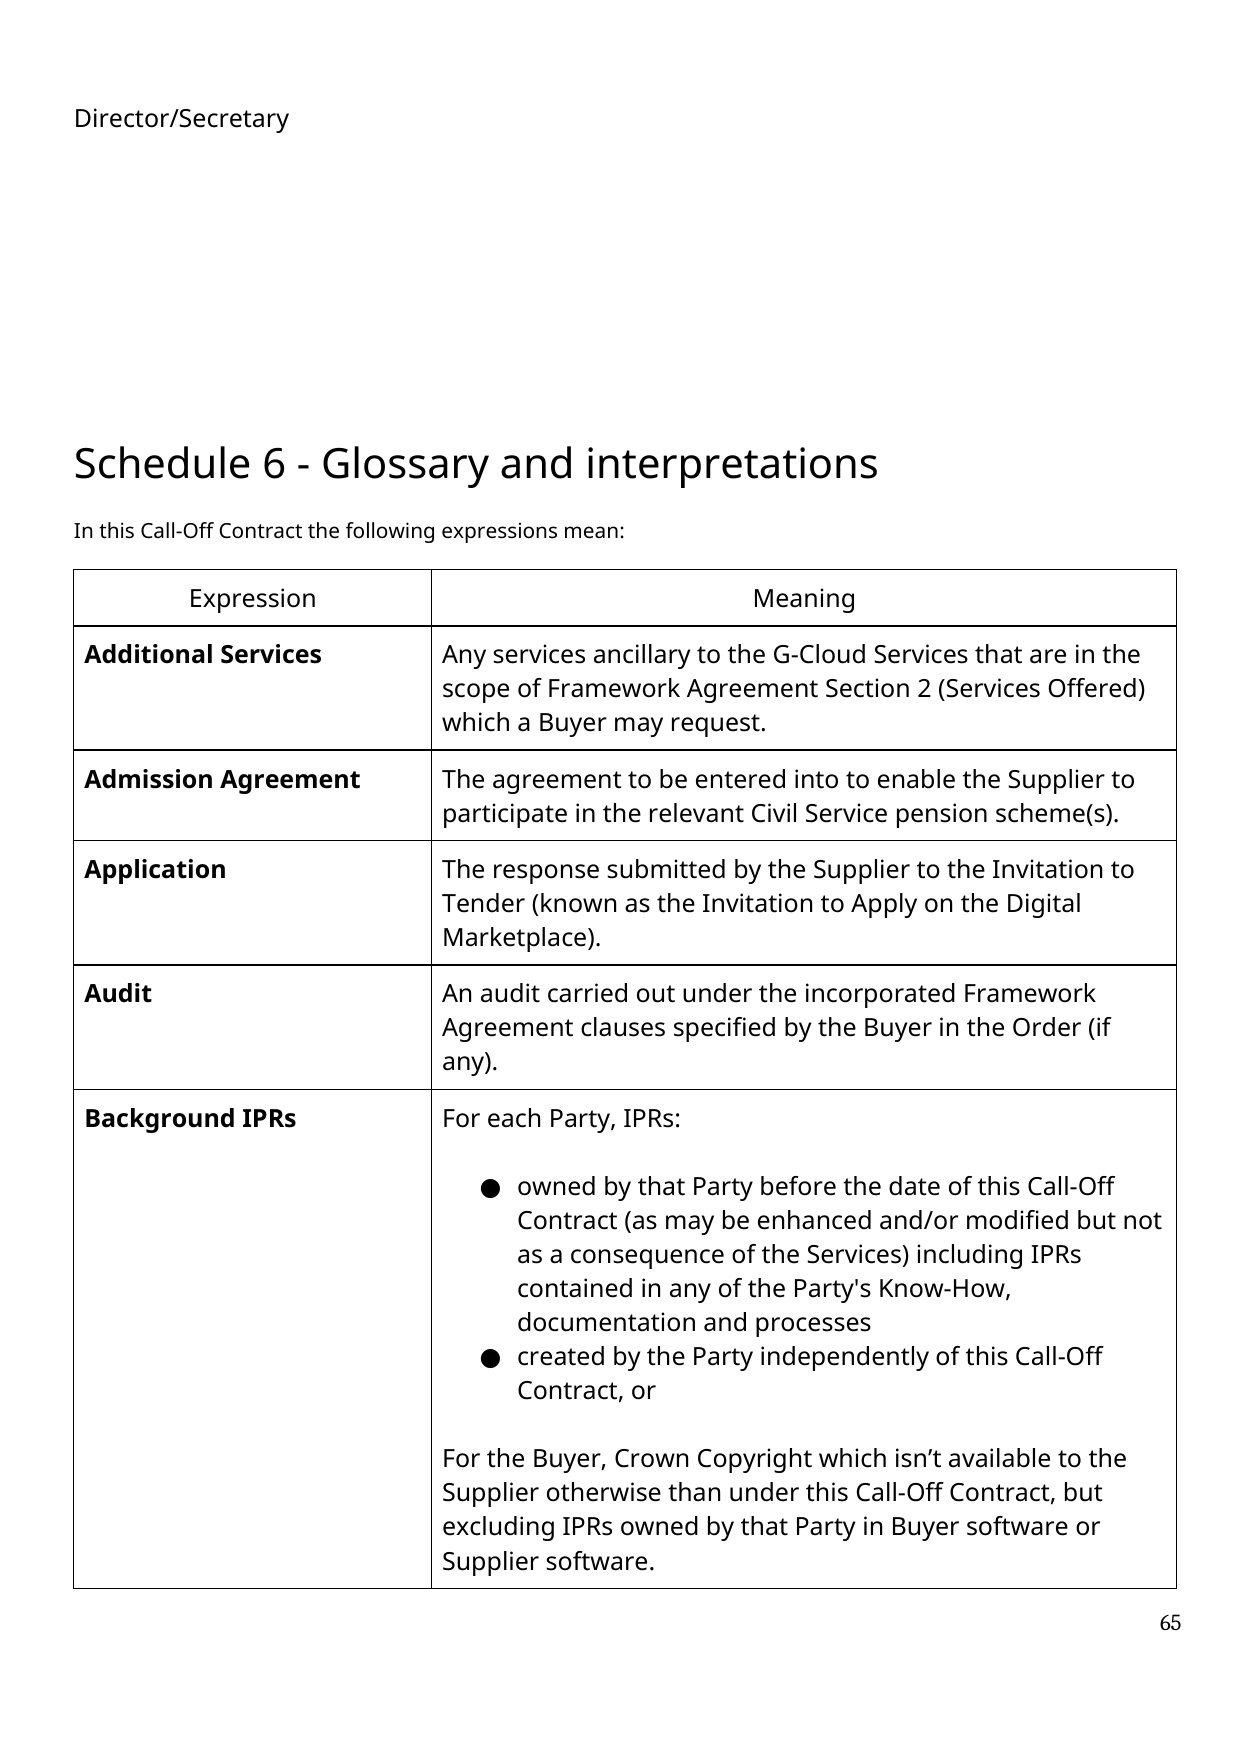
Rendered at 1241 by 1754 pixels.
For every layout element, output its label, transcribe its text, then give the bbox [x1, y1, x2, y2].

table_cell For each Party, IPRs: owned by that Party before the date of this Call-Off Contract (as may be enhanced and/or modified but not as a consequence of the Services) including IPRs contained in any of the Party's Know-How, documentation and processes created by the Party independently of this Call-Off Contract, or For the Buyer, Crown Copyright which isn’t available to the Supplier otherwise than under this Call-Off Contract, but excluding IPRs owned by that Party in Buyer software or Supplier software. [432, 1090, 1176, 1587]
table_cell Background IPRs [74, 1090, 431, 1587]
table_cell An audit carried out under the incorporated Framework Agreement clauses specified by the Buyer in the Order (if any). [432, 966, 1176, 1088]
text Director/Secretary [74, 100, 1181, 134]
subtitle Schedule 6 - Glossary and interpretations [74, 434, 1181, 491]
table_cell Any services ancillary to the G-Cloud Services that are in the scope of Framework Agreement Section 2 (Services Offered) which a Buyer may request. [432, 627, 1176, 749]
text In this Call-Off Contract the following expressions mean: [74, 516, 1181, 544]
table_cell The agreement to be entered into to enable the Supplier to participate in the relevant Civil Service pension scheme(s). [432, 751, 1176, 840]
table_cell Application [74, 841, 431, 964]
table_cell Additional Services [74, 627, 431, 749]
table_header Expression [74, 570, 431, 625]
table_cell Admission Agreement [74, 751, 431, 840]
table_cell The response submitted by the Supplier to the Invitation to Tender (known as the Invitation to Apply on the Digital Marketplace). [432, 841, 1176, 964]
table_cell Audit [74, 966, 431, 1088]
table_header Meaning [432, 570, 1176, 625]
